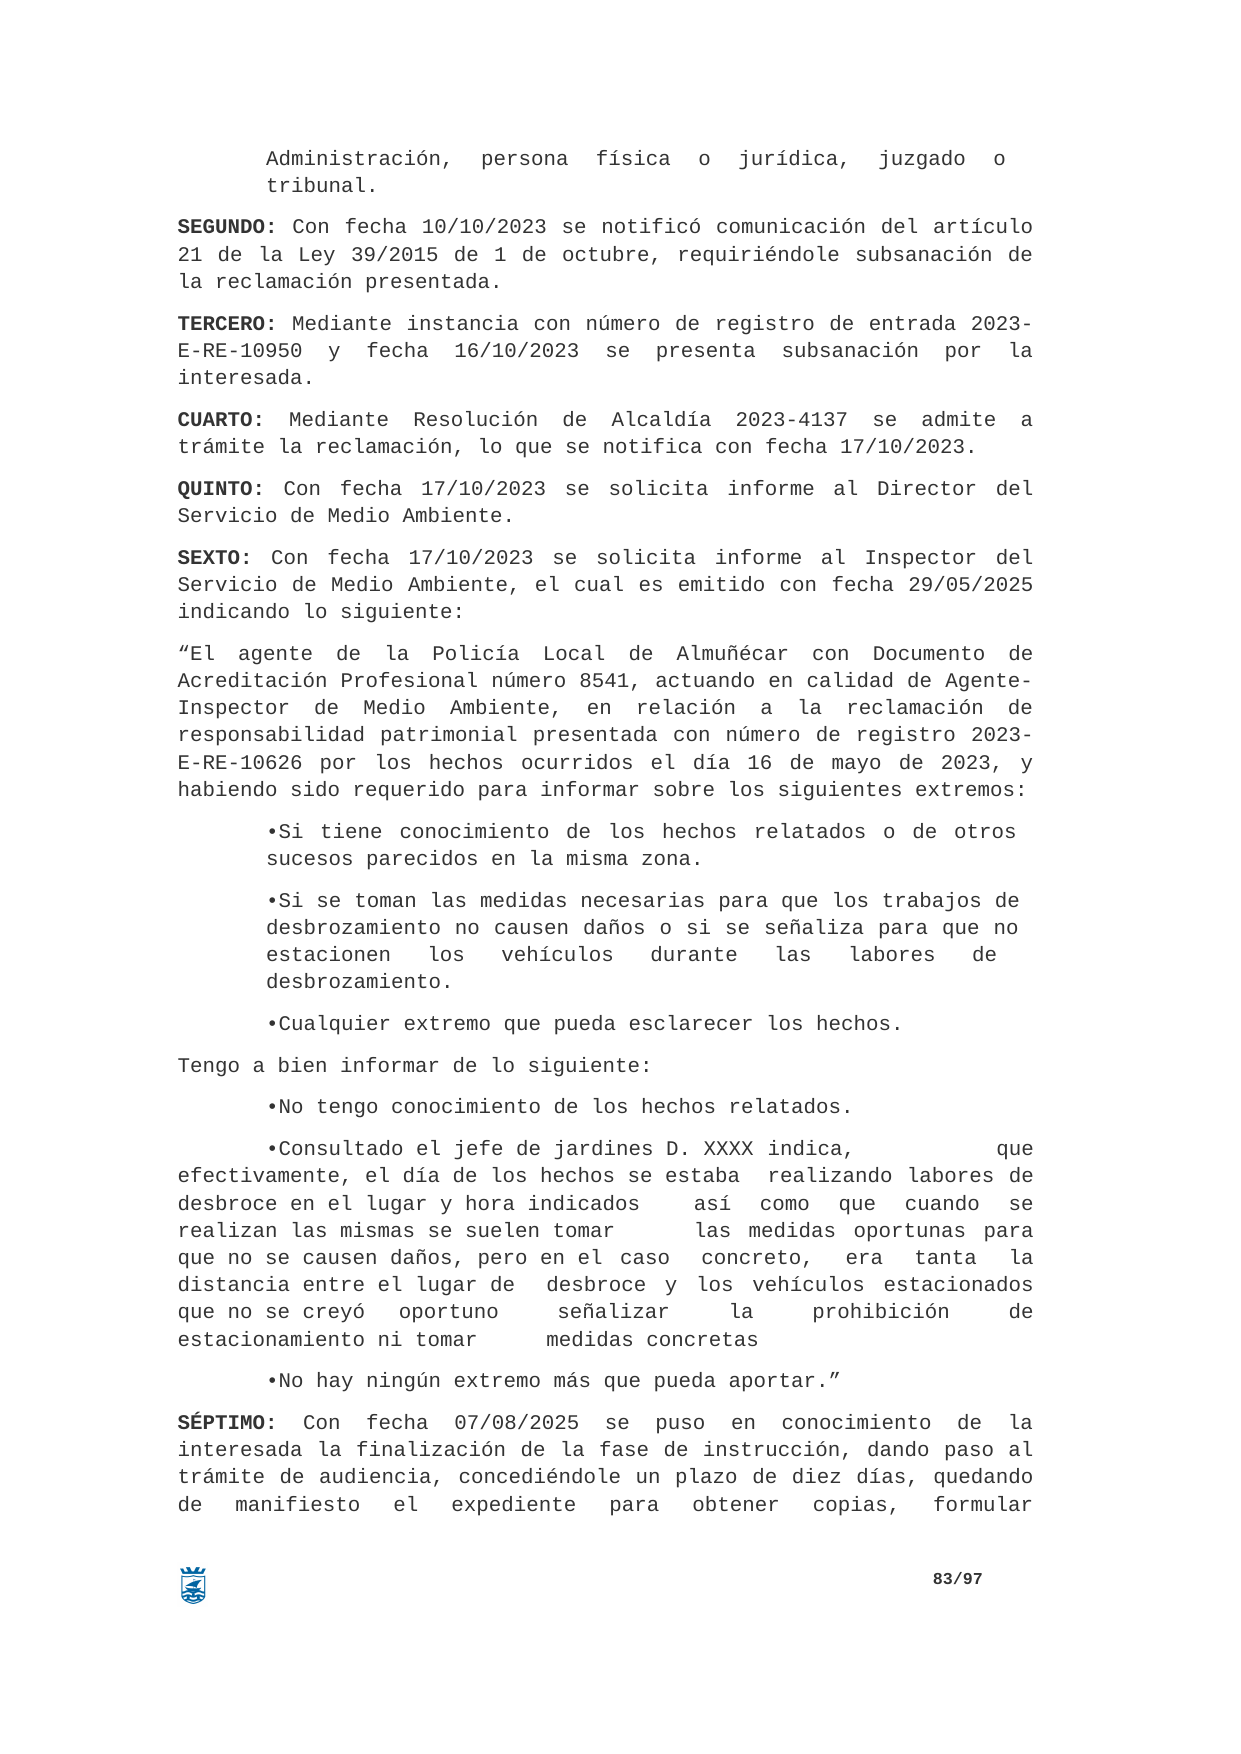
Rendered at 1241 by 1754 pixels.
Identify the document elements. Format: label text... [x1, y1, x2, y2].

text •No tengo conocimiento de los hechos relatados. [177, 1096, 1033, 1120]
text •Si se toman las medidas necesarias para que los trabajos de desbrozamiento no causen daños o si se señaliza para que no estacionen los vehículos durante las labores de desbrozamiento. [177, 889, 1033, 995]
picture [177, 1562, 208, 1607]
text SEXTO: Con fecha 17/10/2023 se solicita informe al Inspector del Servicio de Medio Ambiente, el cual es emitido con fecha 29/05/2025 indicando lo siguiente: [177, 547, 1033, 625]
text TERCERO: Mediante instancia con número de registro de entrada 2023-E-RE-10950 y fecha 16/10/2023 se presenta subsanación por la interesada. [177, 313, 1033, 391]
text Tengo a bien informar de lo siguiente: [177, 1055, 1033, 1078]
text •Si tiene conocimiento de los hechos relatados o de otros sucesos parecidos en la misma zona. [177, 821, 1033, 871]
text Administración, persona física o jurídica, juzgado o tribunal. [177, 148, 1033, 198]
text SEGUNDO: Con fecha 10/10/2023 se notificó comunicación del artículo 21 de la Ley 39/2015 de 1 de octubre, requiriéndole subsanación de la reclamación presentada. [177, 217, 1033, 294]
text •Consultado el jefe de jardines D. XXXX indica, que efectivamente, el día de los hechos se estaba realizando labores de desbroce en el lugar y hora indicados así como que cuando se realizan las mismas se suelen tomar las medidas oportunas para que no se causen daños, pero en el caso concreto, era tanta la distancia entre el lugar de desbroce y los vehículos estacionados que no se creyó oportuno señalizar la prohibición de estacionamiento ni tomar medidas concretas [177, 1138, 1033, 1352]
text CUARTO: Mediante Resolución de Alcaldía 2023-4137 se admite a trámite la reclamación, lo que se notifica con fecha 17/10/2023. [177, 409, 1033, 460]
text SÉPTIMO: Con fecha 07/08/2025 se puso en conocimiento de la interesada la finalización de la fase de instrucción, dando paso al trámite de audiencia, concediéndole un plazo de diez días, quedando de manifiesto el expediente para obtener copias, formular [177, 1412, 1033, 1517]
text QUINTO: Con fecha 17/10/2023 se solicita informe al Director del Servicio de Medio Ambiente. [177, 478, 1033, 529]
text •No hay ningún extremo más que pueda aportar.” [177, 1370, 1033, 1394]
text “El agente de la Policía Local de Almuñécar con Documento de Acreditación Profesional número 8541, actuando en calidad de Agente-Inspector de Medio Ambiente, en relación a la reclamación de responsabilidad patrimonial presentada con número de registro 2023-E-RE-10626 por los hechos ocurridos el día 16 de mayo de 2023, y habiendo sido requerido para informar sobre los siguientes extremos: [177, 643, 1033, 802]
text •Cualquier extremo que pueda esclarecer los hechos. [177, 1013, 1033, 1037]
